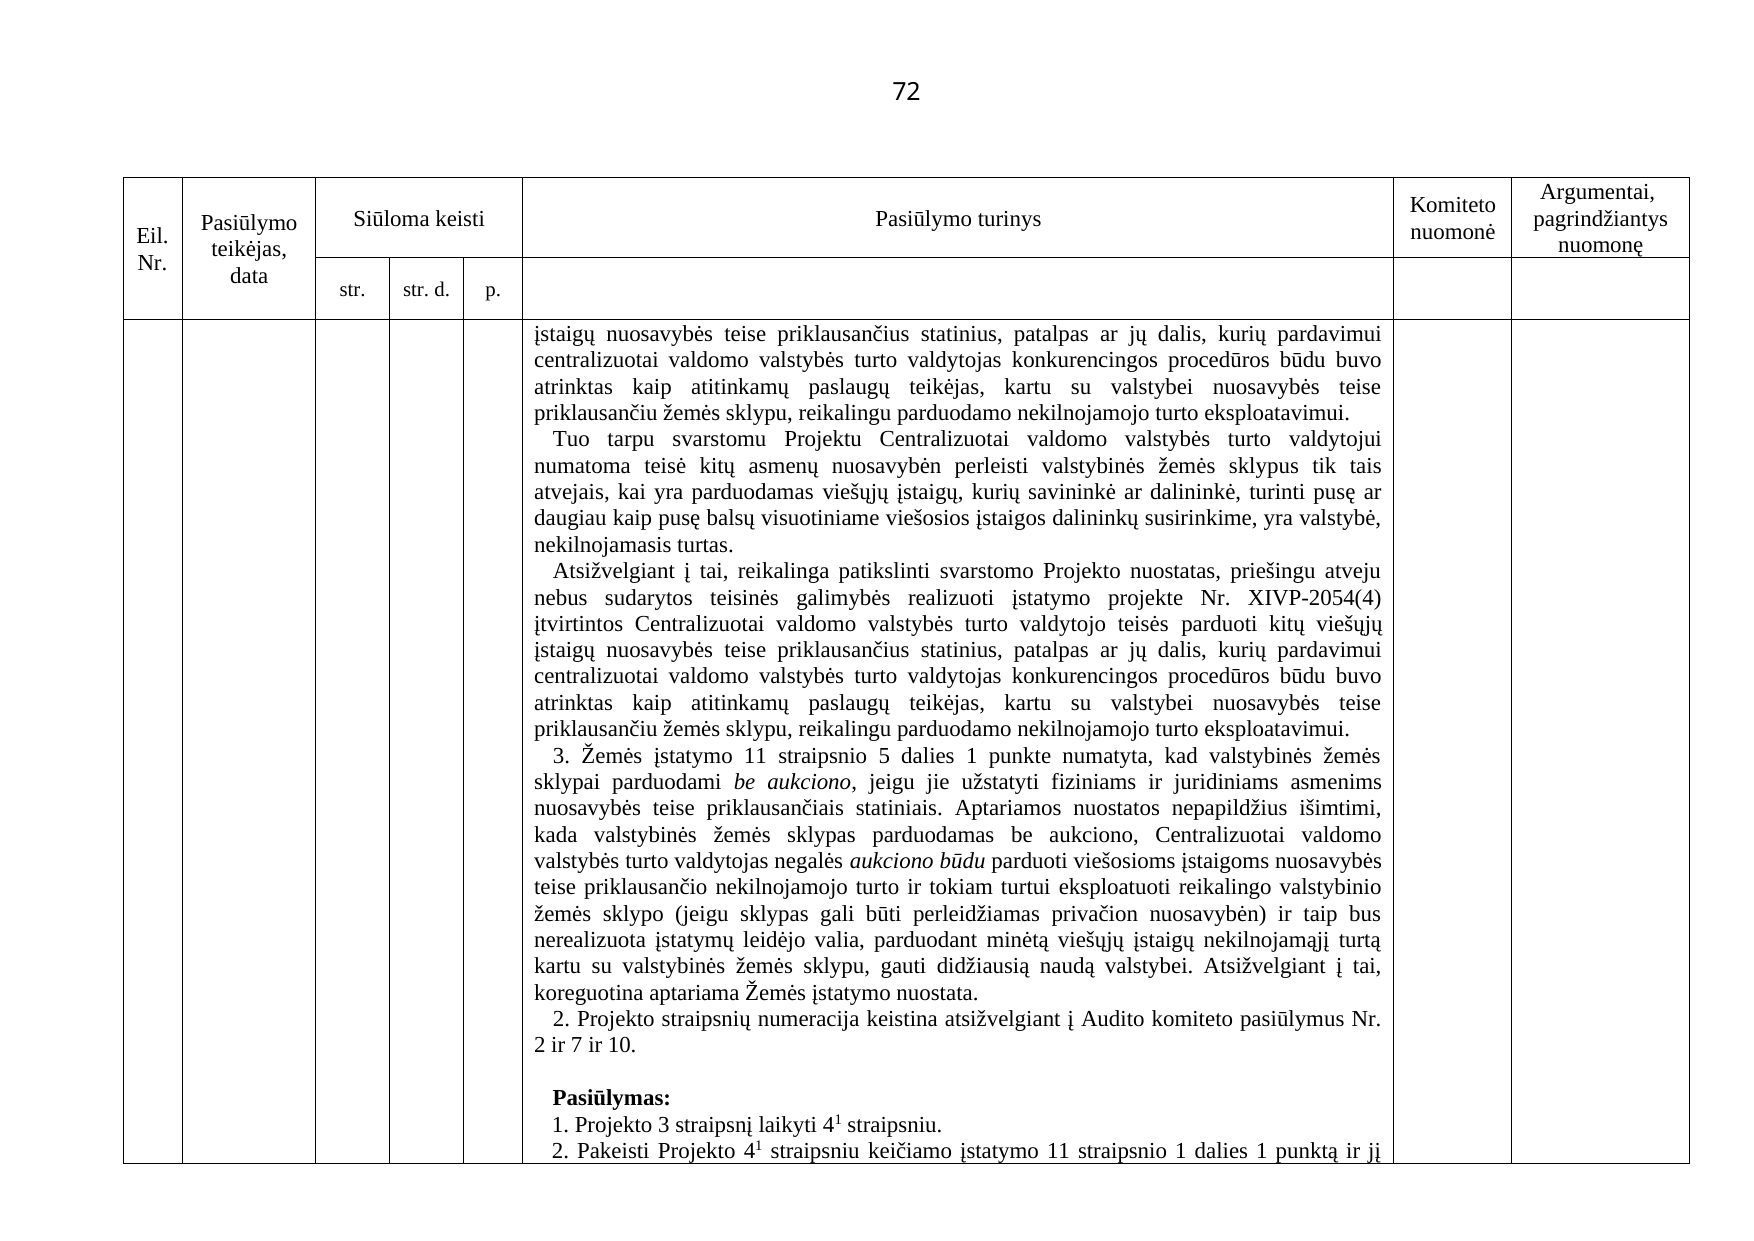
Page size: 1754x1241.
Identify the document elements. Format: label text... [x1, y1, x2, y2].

table_cell [1394, 320, 1511, 1163]
table_cell įstaigų nuosavybės teise priklausančius statinius, patalpas ar jų dalis, kurių pardavimui centralizuotai valdomo valstybės turto valdytojas konkurencingos procedūros būdu buvo atrinktas kaip atitinkamų paslaugų teikėjas, kartu su valstybei nuosavybės teise priklausančiu žemės sklypu, reikalingu parduodamo nekilnojamojo turto eksploatavimui. Tuo tarpu svarstomu Projektu Centralizuotai valdomo valstybės turto valdytojui numatoma teisė kitų asmenų nuosavybėn perleisti valstybinės žemės sklypus tik tais atvejais, kai yra parduodamas viešųjų įstaigų, kurių savininkė ar dalininkė, turinti pusę ar daugiau kaip pusę balsų visuotiniame viešosios įstaigos dalininkų susirinkime, yra valstybė, nekilnojamasis turtas. Atsižvelgiant į tai, reikalinga patikslinti svarstomo Projekto nuostatas, priešingu atveju nebus sudarytos teisinės galimybės realizuoti įstatymo projekte Nr. XIVP-2054(4) įtvirtintos Centralizuotai valdomo valstybės turto valdytojo teisės parduoti kitų viešųjų įstaigų nuosavybės teise priklausančius statinius, patalpas ar jų dalis, kurių pardavimui centralizuotai valdomo valstybės turto valdytojas konkurencingos procedūros būdu buvo atrinktas kaip atitinkamų paslaugų teikėjas, kartu su valstybei nuosavybės teise priklausančiu žemės sklypu, reikalingu parduodamo nekilnojamojo turto eksploatavimui. 3. Žemės įstatymo 11 straipsnio 5 dalies 1 punkte numatyta, kad valstybinės žemės sklypai parduodami be aukciono, jeigu jie užstatyti fiziniams ir juridiniams asmenims nuosavybės teise priklausančiais statiniais. Aptariamos nuostatos nepapildžius išimtimi, kada valstybinės žemės sklypas parduodamas be aukciono, Centralizuotai valdomo valstybės turto valdytojas negalės aukciono būdu parduoti viešosioms įstaigoms nuosavybės teise priklausančio nekilnojamojo turto ir tokiam turtui eksploatuoti reikalingo valstybinio žemės sklypo (jeigu sklypas gali būti perleidžiamas privačion nuosavybėn) ir taip bus nerealizuota įstatymų leidėjo valia, parduodant minėtą viešųjų įstaigų nekilnojamąjį turtą kartu su valstybinės žemės sklypu, gauti didžiausią naudą valstybei. Atsižvelgiant į tai, koreguotina aptariama Žemės įstatymo nuostata. 2. Projekto straipsnių numeracija keistina atsižvelgiant į Audito komiteto pasiūlymus Nr. 2 ir 7 ir 10. Pasiūlymas: 1. Projekto 3 straipsnį laikyti 41 straipsniu. 2. Pakeisti Projekto 41 straipsniu keičiamo įstatymo 11 straipsnio 1 dalies 1 punktą ir jį [523, 320, 1393, 1163]
table_cell p. [464, 258, 522, 319]
table_cell [464, 320, 522, 1163]
table_header Siūloma keisti [316, 178, 522, 257]
table_header Komiteto nuomonė [1394, 178, 1511, 257]
table_cell [183, 320, 315, 1163]
table_cell [1512, 258, 1689, 319]
table_cell str. d. [390, 258, 463, 319]
table_header Argumentai, pagrindžiantys nuomonę [1512, 178, 1689, 257]
table_cell [316, 320, 389, 1163]
table_cell str. [316, 258, 389, 319]
table_cell [124, 320, 182, 1163]
table_cell [390, 320, 463, 1163]
table_cell [1512, 320, 1689, 1163]
table_header Pasiūlymo teikėjas, data [183, 178, 315, 319]
table_cell [523, 258, 1393, 319]
table_cell [1394, 258, 1511, 319]
table_header Pasiūlymo turinys [523, 178, 1393, 257]
table_header Eil. Nr. [124, 178, 182, 319]
